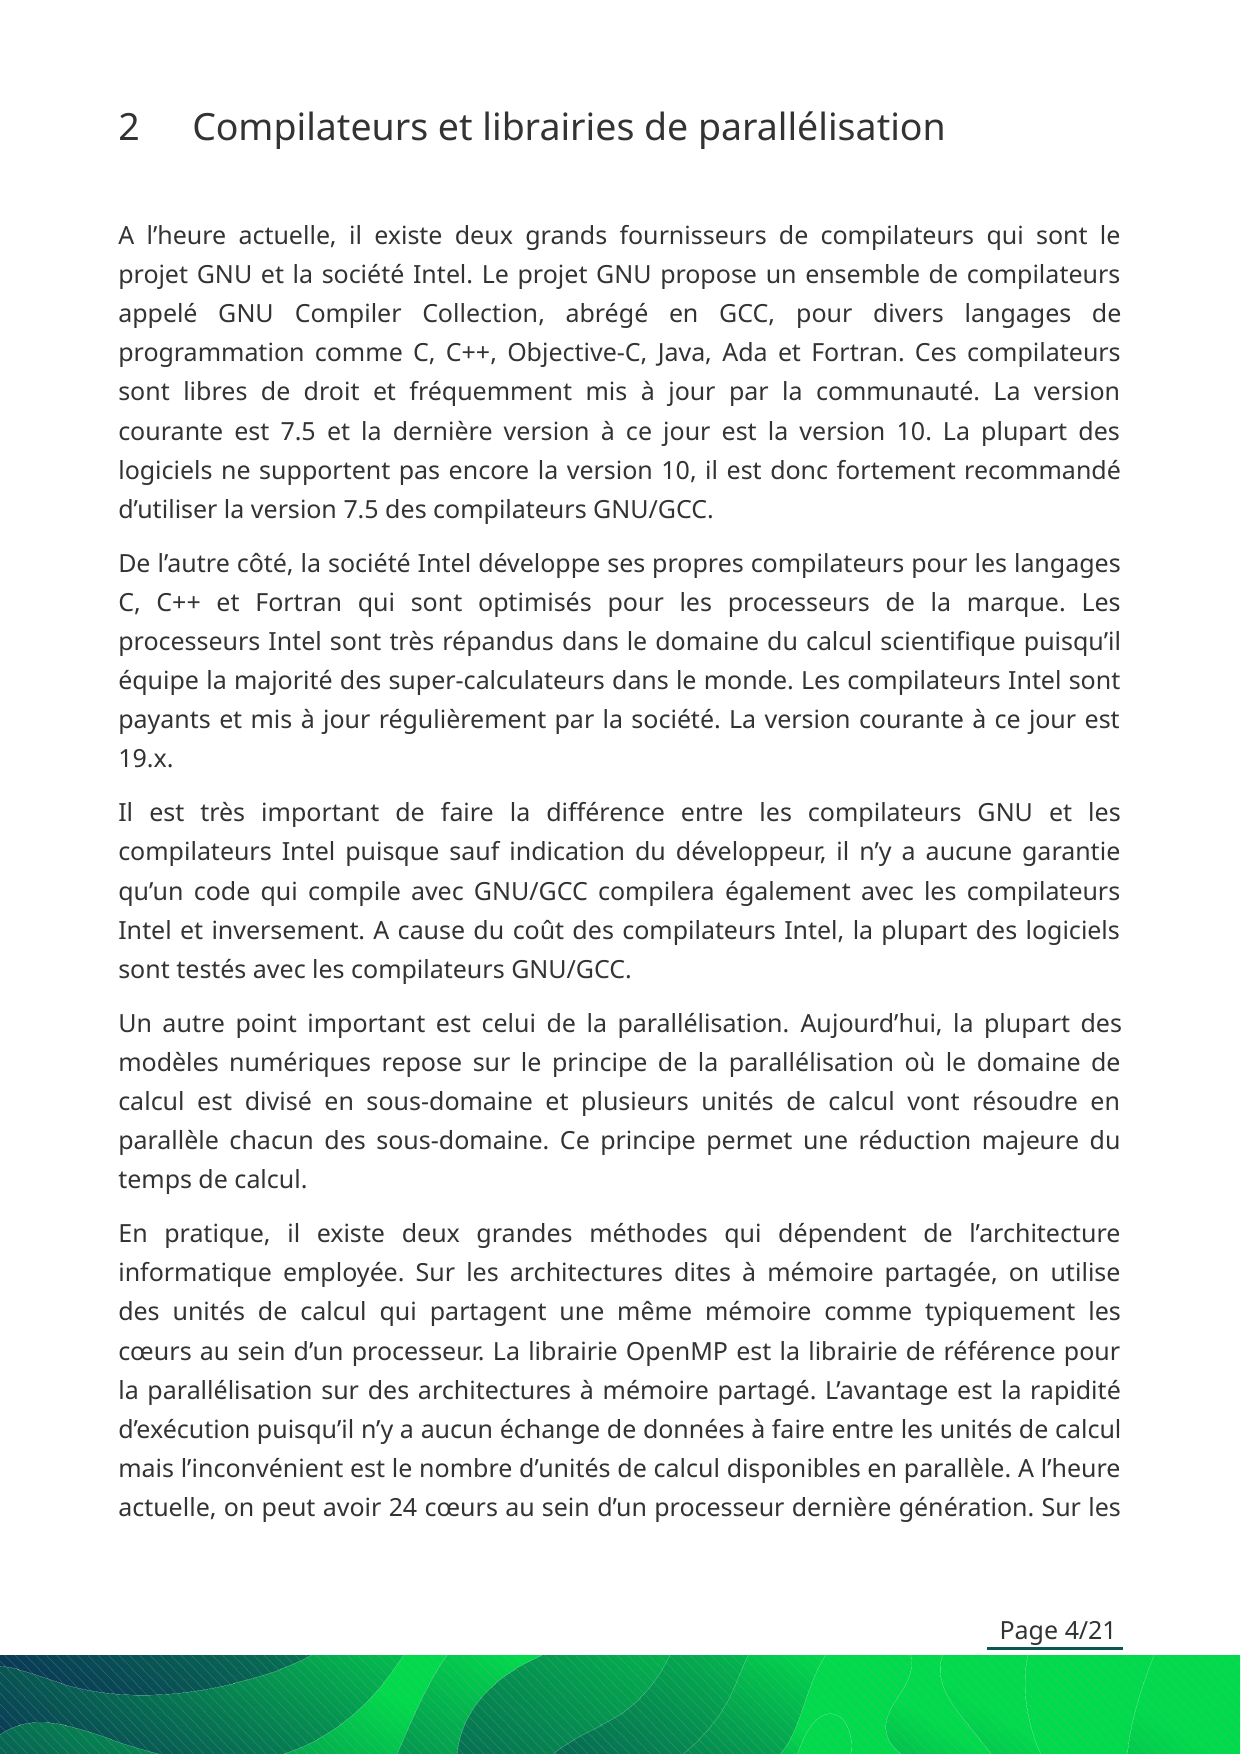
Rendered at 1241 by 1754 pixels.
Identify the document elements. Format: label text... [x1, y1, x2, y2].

text A l’heure actuelle, il existe deux grands fournisseurs de compilateurs qui sont le projet GNU et la société Intel. Le projet GNU propose un ensemble de compilateurs appelé GNU Compiler Collection, abrégé en GCC, pour divers langages de programmation comme C, C++, Objective-C, Java, Ada et Fortran. Ces compilateurs sont libres de droit et fréquemment mis à jour par la communauté. La version courante est 7.5 et la dernière version à ce jour est la version 10. La plupart des logiciels ne supportent pas encore la version 10, il est donc fortement recommandé d’utiliser la version 7.5 des compilateurs GNU/GCC. [118, 217, 1122, 526]
text Un autre point important est celui de la parallélisation. Aujourd’hui, la plupart des modèles numériques repose sur le principe de la parallélisation où le domaine de calcul est divisé en sous-domaine et plusieurs unités de calcul vont résoudre en parallèle chacun des sous-domaine. Ce principe permet une réduction majeure du temps de calcul. [118, 1005, 1122, 1196]
text En pratique, il existe deux grandes méthodes qui dépendent de l’architecture informatique employée. Sur les architectures dites à mémoire partagée, on utilise des unités de calcul qui partagent une même mémoire comme typiquement les cœurs au sein d’un processeur. La librairie OpenMP est la librairie de référence pour la parallélisation sur des architectures à mémoire partagé. L’avantage est la rapidité d’exécution puisqu’il n’y a aucun échange de données à faire entre les unités de calcul mais l’inconvénient est le nombre d’unités de calcul disponibles en parallèle. A l’heure actuelle, on peut avoir 24 cœurs au sein d’un processeur dernière génération. Sur les [118, 1216, 1122, 1524]
text De l’autre côté, la société Intel développe ses propres compilateurs pour les langages C, C++ et Fortran qui sont optimisés pour les processeurs de la marque. Les processeurs Intel sont très répandus dans le domaine du calcul scientifique puisqu’il équipe la majorité des super-calculateurs dans le monde. Les compilateurs Intel sont payants et mis à jour régulièrement par la société. La version courante à ce jour est 19.x. [118, 545, 1122, 775]
text Il est très important de faire la différence entre les compilateurs GNU et les compilateurs Intel puisque sauf indication du développeur, il n’y a aucune garantie qu’un code qui compile avec GNU/GCC compilera également avec les compilateurs Intel et inversement. A cause du coût des compilateurs Intel, la plupart des logiciels sont testés avec les compilateurs GNU/GCC. [118, 795, 1122, 986]
subtitle Compilateurs et librairies de parallélisation [118, 100, 1122, 151]
picture [0, 1655, 1241, 1754]
